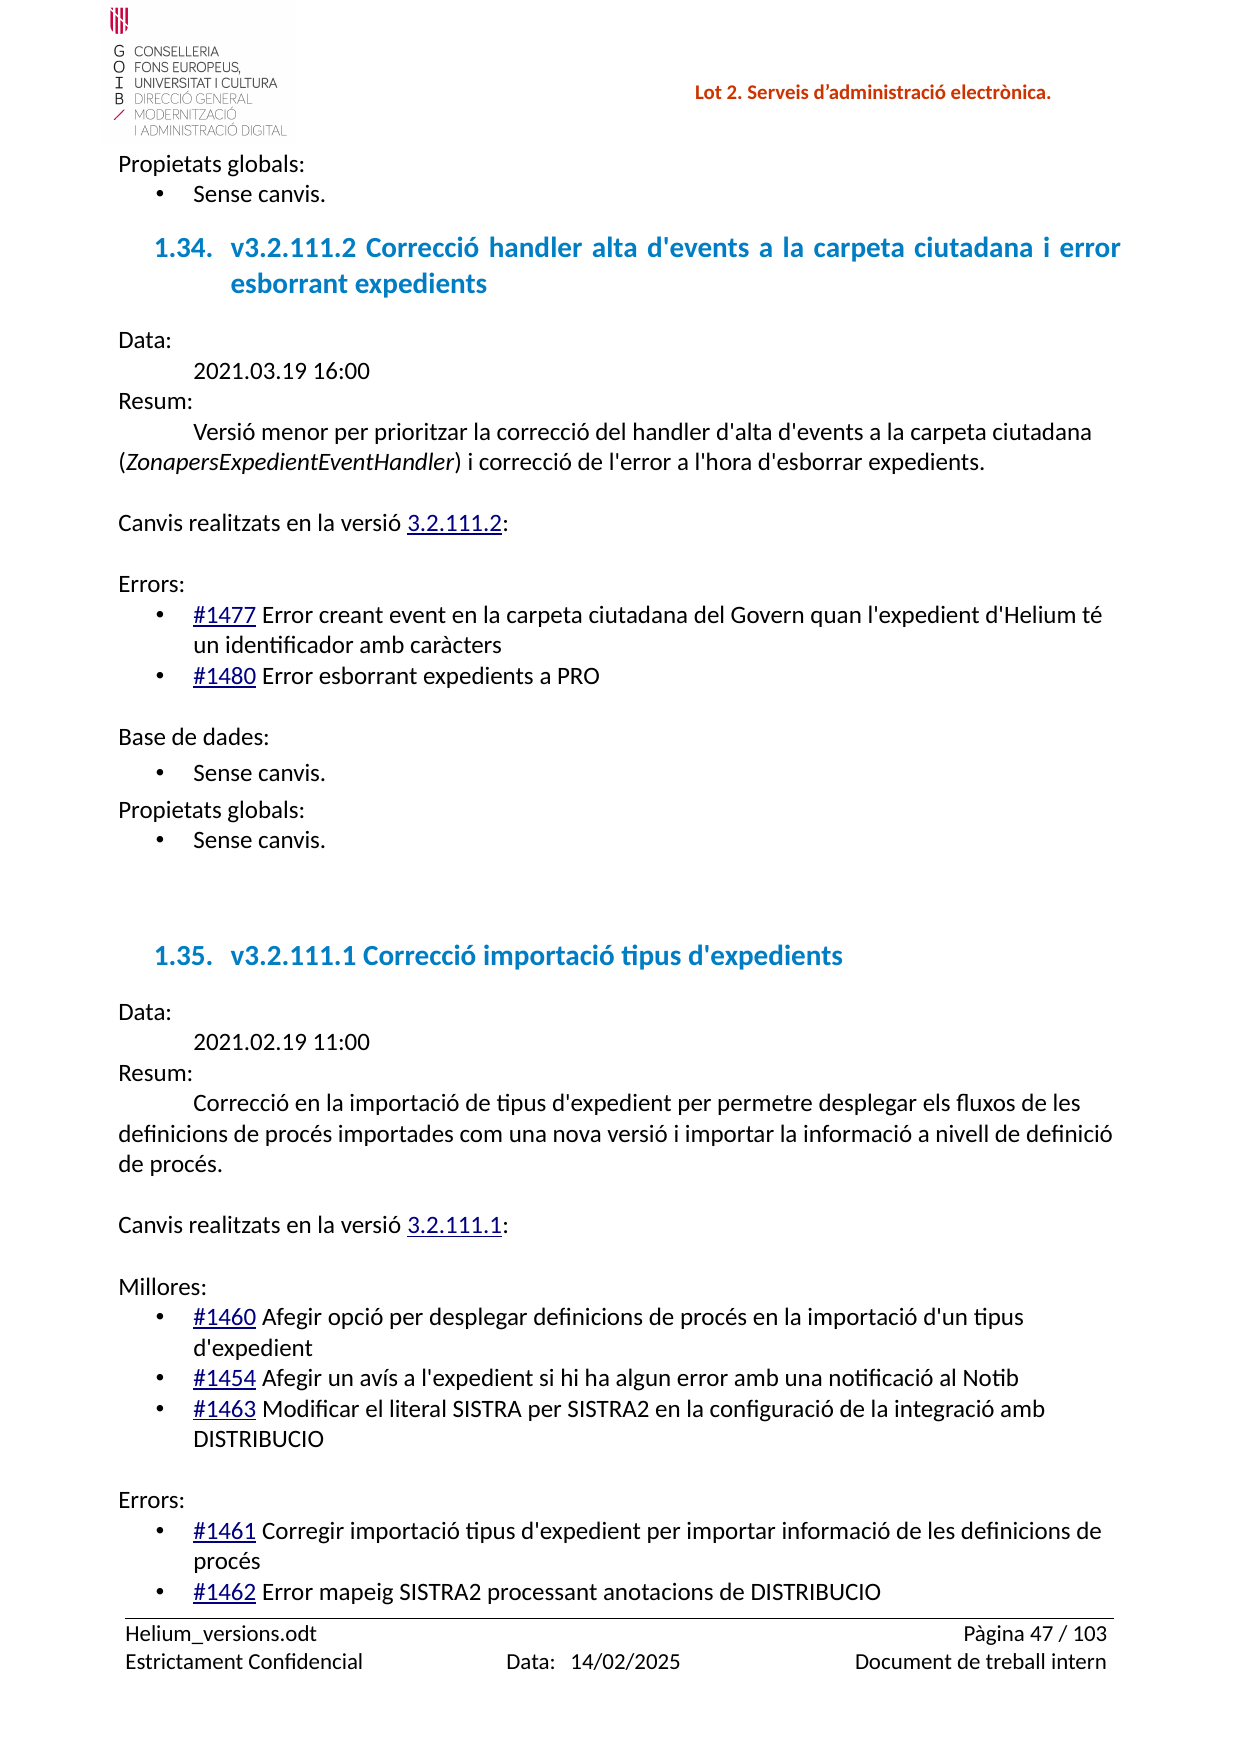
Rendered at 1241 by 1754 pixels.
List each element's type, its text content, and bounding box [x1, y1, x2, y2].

list #1477 Error creant event en la carpeta ciutadana del Govern quan l'expedient d'Helium té un identificador amb caràcters [156, 599, 1122, 660]
text Data: [118, 996, 1122, 1026]
text Propietats globals: [118, 794, 1122, 824]
text Correcció en la importació de tipus d'expedient per permetre desplegar els fluxos de les definicions de procés importades com una nova versió i importar la informació a nivell de definició de procés. [118, 1087, 1122, 1179]
text Canvis realitzats en la versió 3.2.111.2: [118, 507, 1122, 538]
list #1462 Error mapeig SISTRA2 processant anotacions de DISTRIBUCIO [156, 1576, 1122, 1606]
list #1463 Modificar el literal SISTRA per SISTRA2 en la configuració de la integració amb DISTRIBUCIO [156, 1393, 1122, 1454]
text Millores: [118, 1271, 1122, 1301]
list #1460 Afegir opció per desplegar definicions de procés en la importació d'un tipus d'expedient [156, 1301, 1122, 1362]
text Errors: [118, 568, 1122, 599]
subtitle v3.2.111.2 Correcció handler alta d'events a la carpeta ciutadana i error esborrant expedients [153, 229, 1122, 301]
list #1461 Corregir importació tipus d'expedient per importar informació de les definicions de procés [156, 1515, 1122, 1576]
list #1454 Afegir un avís a l'expedient si hi ha algun error amb una notificació al Notib [156, 1362, 1122, 1393]
text Errors: [118, 1484, 1122, 1515]
list #1480 Error esborrant expedients a PRO [156, 660, 1122, 691]
text Resum: [118, 1057, 1122, 1087]
list Sense canvis. [156, 757, 1122, 788]
text 2021.02.19 11:00 [118, 1026, 1122, 1057]
text Propietats globals: [118, 148, 1122, 178]
text Resum: [118, 385, 1122, 416]
text Canvis realitzats en la versió 3.2.111.1: [118, 1209, 1122, 1240]
text Base de dades: [118, 721, 1122, 752]
subtitle v3.2.111.1 Correcció importació tipus d'expedients [153, 937, 1122, 972]
picture [100, 0, 297, 144]
list Sense canvis. [156, 178, 1122, 209]
list Sense canvis. [156, 824, 1122, 855]
text 2021.03.19 16:00 [118, 355, 1122, 385]
text Versió menor per prioritzar la correcció del handler d'alta d'events a la carpeta ciutadana (ZonapersExpedientEventHandler) i correcció de l'error a l'hora d'esborrar expedients. [118, 416, 1122, 477]
text Data: [118, 324, 1122, 355]
